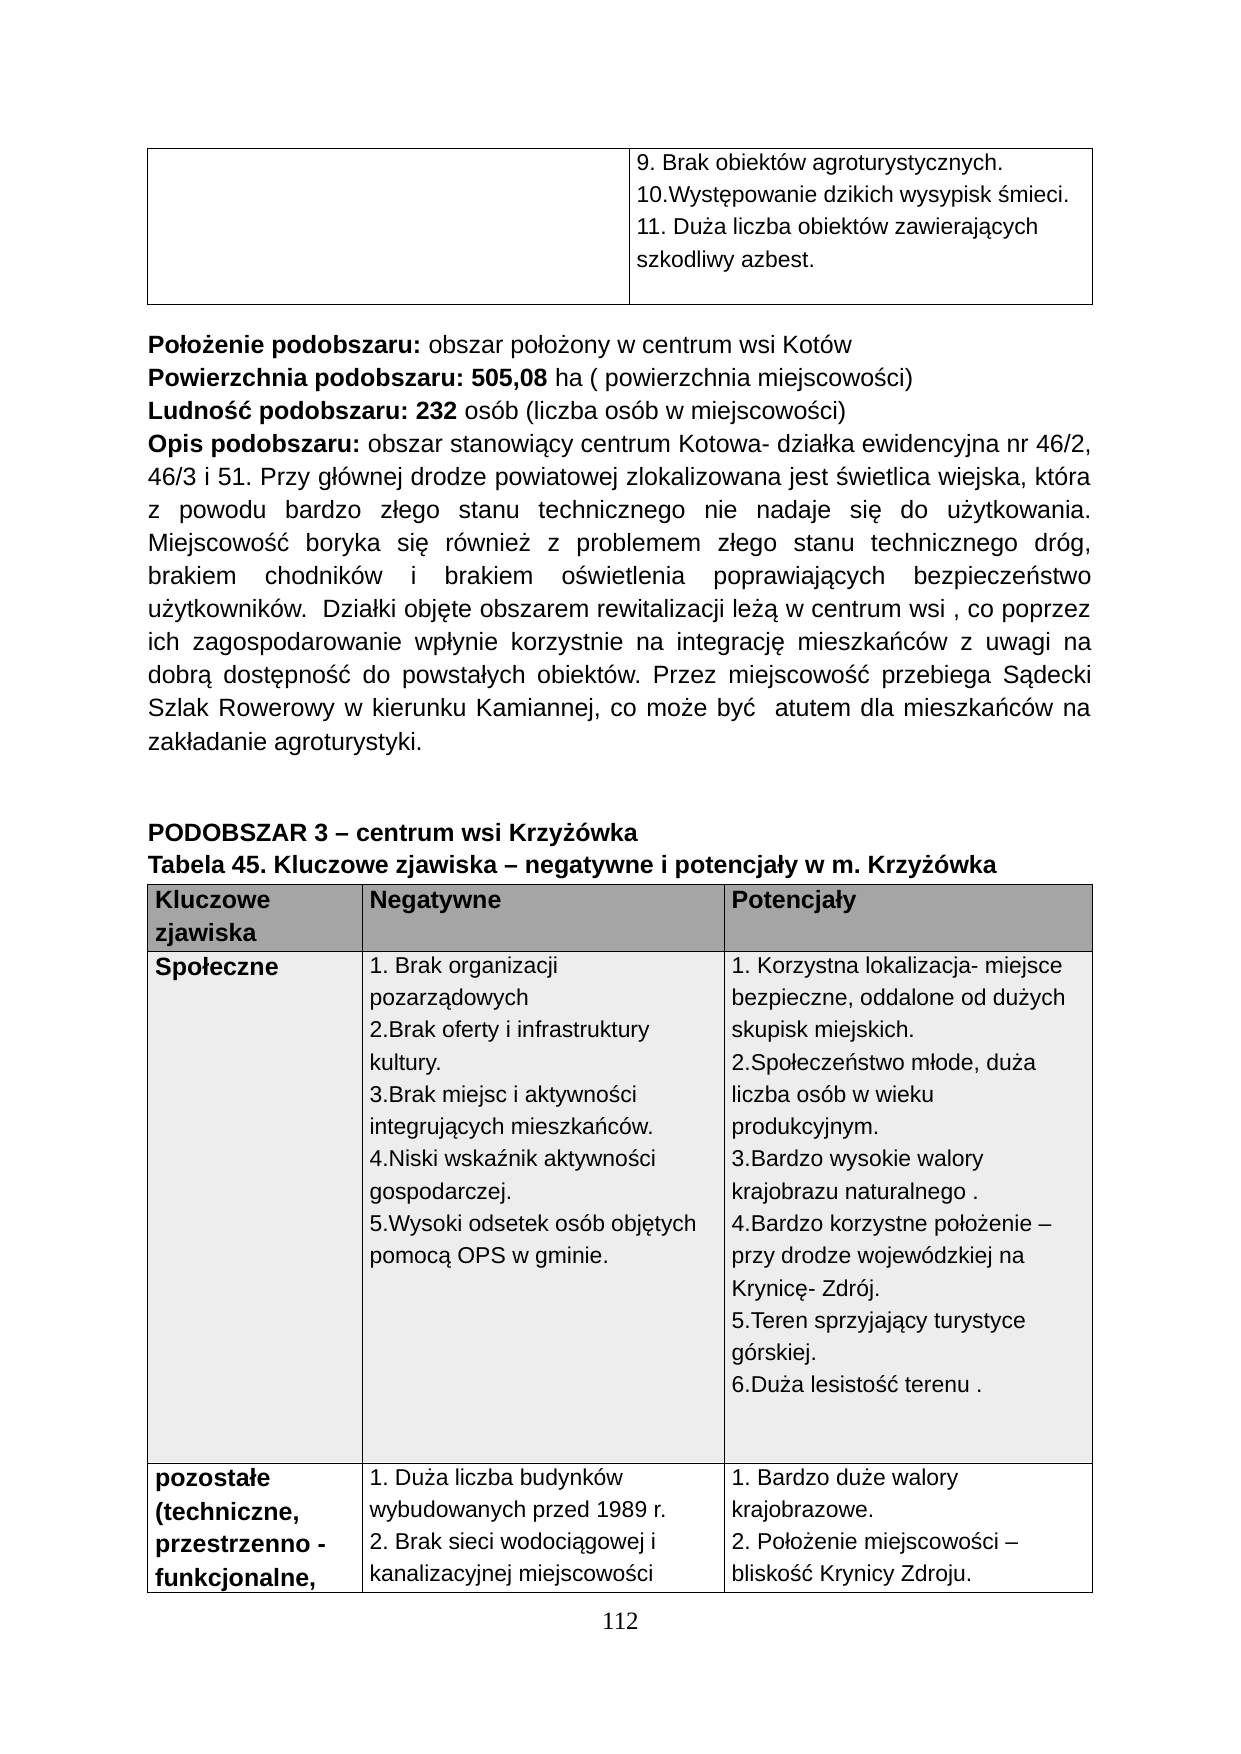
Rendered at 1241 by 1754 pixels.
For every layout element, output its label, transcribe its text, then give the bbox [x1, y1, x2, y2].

table_cell 1. Duża liczba budynków wybudowanych przed 1989 r. 2. Brak sieci wodociągowej i kanalizacyjnej miejscowości [363, 1464, 724, 1592]
table_header Potencjały [725, 885, 1092, 951]
text Tabela 45. Kluczowe zjawiska – negatywne i potencjały w m. Krzyżówka [148, 851, 1093, 879]
table_cell 1. Korzystna lokalizacja- miejsce bezpieczne, oddalone od dużych skupisk miejskich. 2.Społeczeństwo młode, duża liczba osób w wieku produkcyjnym. 3.Bardzo wysokie walory krajobrazu naturalnego . 4.Bardzo korzystne położenie –przy drodze wojewódzkiej na Krynicę- Zdrój. 5.Teren sprzyjający turystyce górskiej. 6.Duża lesistość terenu . [725, 952, 1092, 1462]
table_cell 9. Brak obiektów agroturystycznych. 10.Występowanie dzikich wysypisk śmieci. 11. Duża liczba obiektów zawierających szkodliwy azbest. [630, 149, 1092, 304]
table_header Kluczowe zjawiska [148, 885, 362, 951]
table_cell 1. Bardzo duże walory krajobrazowe. 2. Położenie miejscowości –bliskość Krynicy Zdroju. [725, 1464, 1092, 1592]
table_header Negatywne [363, 885, 724, 951]
text PODOBSZAR 3 – centrum wsi Krzyżówka [148, 817, 1093, 846]
table_cell pozostałe (techniczne, przestrzenno - funkcjonalne, [148, 1464, 362, 1592]
table_cell 1. Brak organizacji pozarządowych 2.Brak oferty i infrastruktury kultury. 3.Brak miejsc i aktywności integrujących mieszkańców. 4.Niski wskaźnik aktywności gospodarczej. 5.Wysoki odsetek osób objętych pomocą OPS w gminie. [363, 952, 724, 1462]
table_cell [148, 149, 629, 304]
table_cell Społeczne [148, 952, 362, 1462]
text Położenie podobszaru: obszar położony w centrum wsi Kotów [148, 330, 1093, 359]
text Ludność podobszaru: 232 osób (liczba osób w miejscowości) [148, 396, 1093, 425]
text Opis podobszaru: obszar stanowiący centrum Kotowa- działka ewidencyjna nr 46/2, 46/3 i 51. Przy głównej drodze powiatowej zlokalizowana jest świetlica wiejska, która z powodu bardzo złego stanu technicznego nie nadaje się do użytkowania. Miejscowość boryka się również z problemem złego stanu technicznego dróg, brakiem chodników i brakiem oświetlenia poprawiających bezpieczeństwo użytkowników. Działki objęte obszarem rewitalizacji leżą w centrum wsi , co poprzez ich zagospodarowanie wpłynie korzystnie na integrację mieszkańców z uwagi na dobrą dostępność do powstałych obiektów. Przez miejscowość przebiega Sądecki Szlak Rowerowy w kierunku Kamiannej, co może być atutem dla mieszkańców na zakładanie agroturystyki. [148, 429, 1093, 755]
text Powierzchnia podobszaru: 505,08 ha ( powierzchnia miejscowości) [148, 363, 1093, 392]
